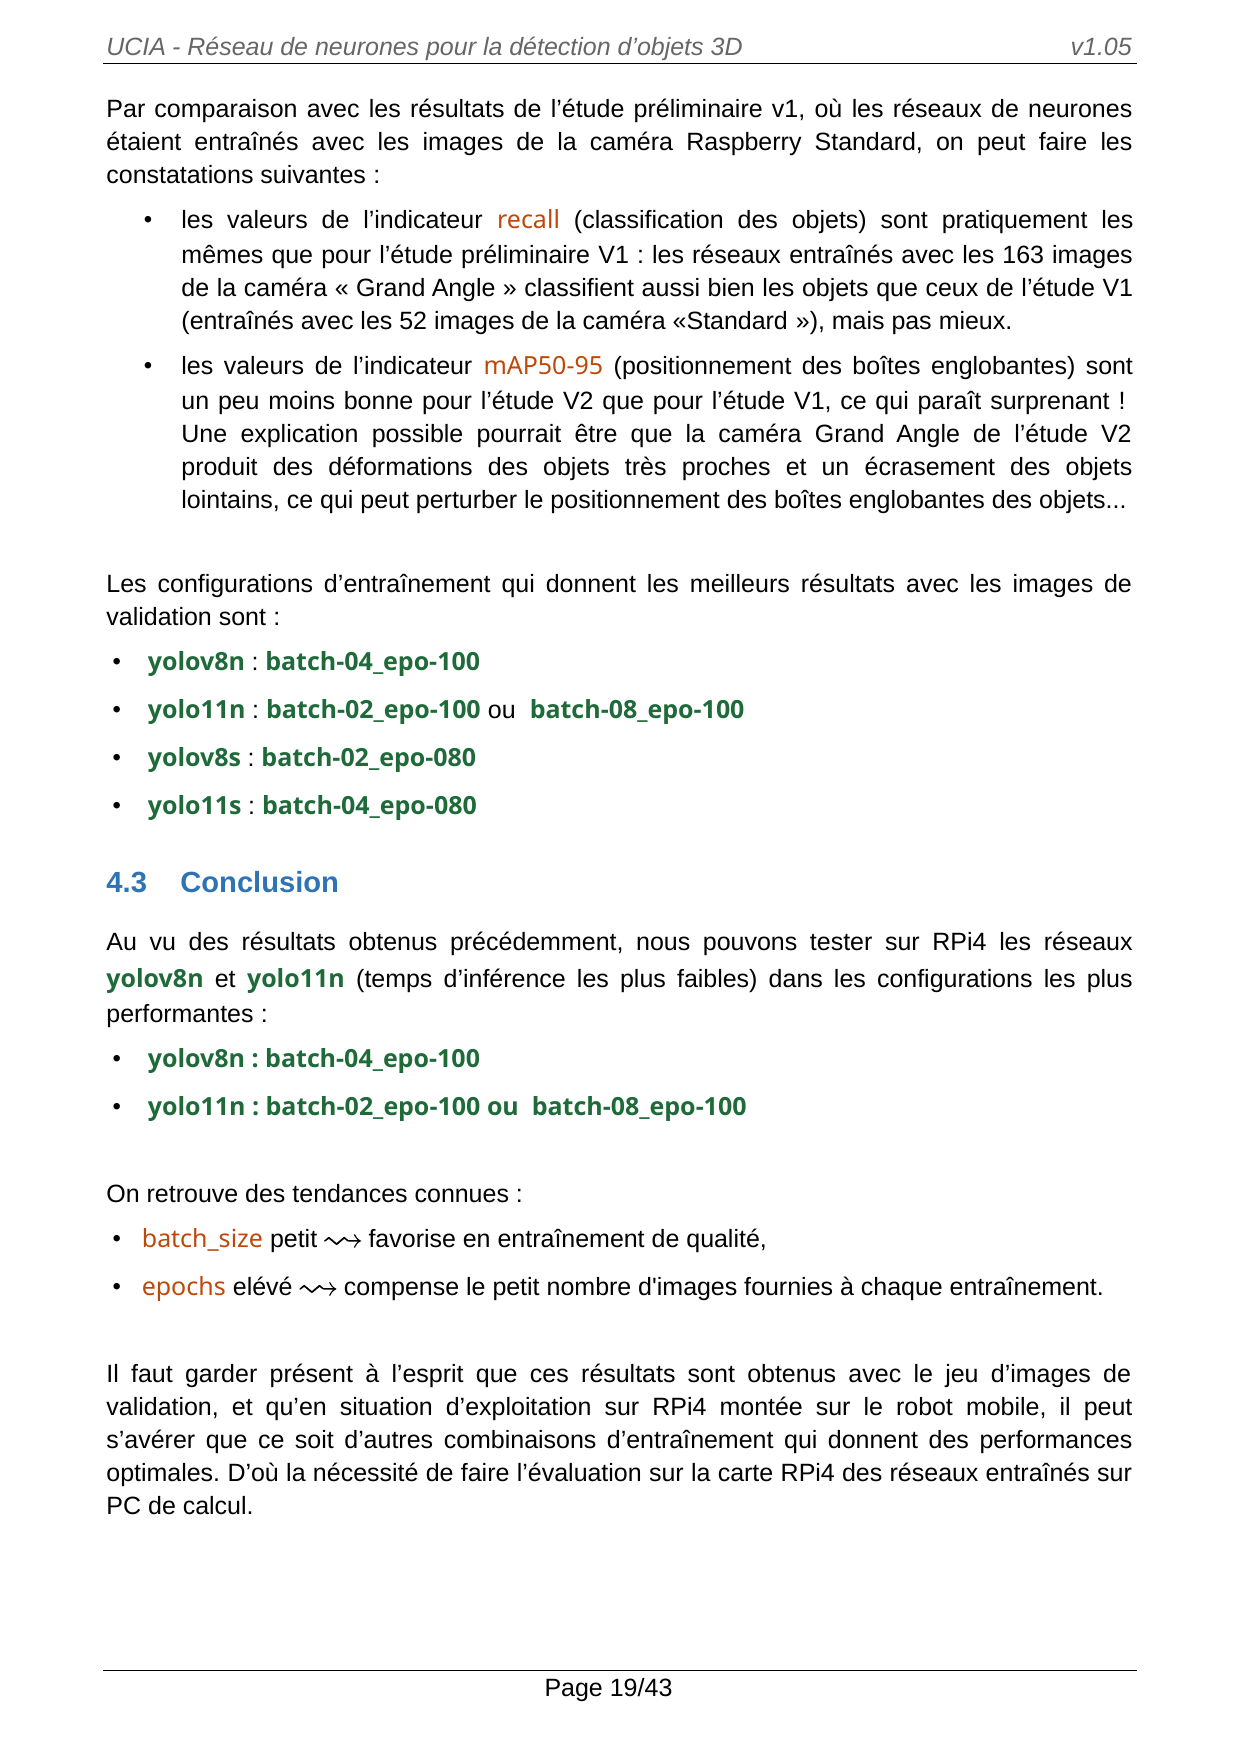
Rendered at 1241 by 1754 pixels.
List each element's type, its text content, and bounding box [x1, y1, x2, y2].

list yolov8n : batch-04_epo-100 [112, 644, 1134, 678]
list yolo11s : batch-04_epo-080 [112, 788, 1134, 822]
list yolov8n : batch-04_epo-100 [112, 1041, 1134, 1075]
list yolo11n : batch-02_epo-100 ou batch-08_epo-100 [112, 1089, 1134, 1123]
list yolo11n : batch-02_epo-100 ou batch-08_epo-100 [112, 692, 1134, 726]
list les valeurs de l’indicateur recall (classification des objets) sont pratiquement les mêmes que pour l’étude préliminaire V1 : les réseaux entraînés avec les 163 images de la caméra « Grand Angle » classifient aussi bien les objets que ceux de l’étude V1 (entraînés avec les 52 images de la caméra «Standard »), mais pas mieux. [144, 202, 1134, 335]
text On retrouve des tendances connues : [106, 1179, 1134, 1208]
text Au vu des résultats obtenus précédemment, nous pouvons tester sur RPi4 les réseaux yolov8n et yolo11n (temps d’inférence les plus faibles) dans les configurations les plus performantes : [106, 927, 1134, 1028]
subtitle Conclusion [106, 865, 1134, 898]
text Par comparaison avec les résultats de l’étude préliminaire v1, où les réseaux de neurones étaient entraînés avec les images de la caméra Raspberry Standard, on peut faire les constatations suivantes : [106, 94, 1134, 188]
list batch_size petit favorise en entraînement de qualité, [112, 1221, 1134, 1255]
list epochs elévé compense le petit nombre d'images fournies à chaque entraînement. [112, 1269, 1134, 1303]
list les valeurs de l’indicateur mAP50-95 (positionnement des boîtes englobantes) sont un peu moins bonne pour l’étude V2 que pour l’étude V1, ce qui paraît surprenant ! Une explication possible pourrait être que la caméra Grand Angle de l’étude V2 produit des déformations des objets très proches et un écrasement des objets lointains, ce qui peut perturber le positionnement des boîtes englobantes des objets... [144, 348, 1134, 514]
text Il faut garder présent à l’esprit que ces résultats sont obtenus avec le jeu d’images de validation, et qu’en situation d’exploitation sur RPi4 montée sur le robot mobile, il peut s’avérer que ce soit d’autres combinaisons d’entraînement qui donnent des performances optimales. D’où la nécessité de faire l’évaluation sur la carte RPi4 des réseaux entraînés sur PC de calcul. [106, 1359, 1134, 1519]
list yolov8s : batch-02_epo-080 [112, 740, 1134, 774]
text Les configurations d’entraînement qui donnent les meilleurs résultats avec les images de validation sont : [106, 569, 1134, 631]
